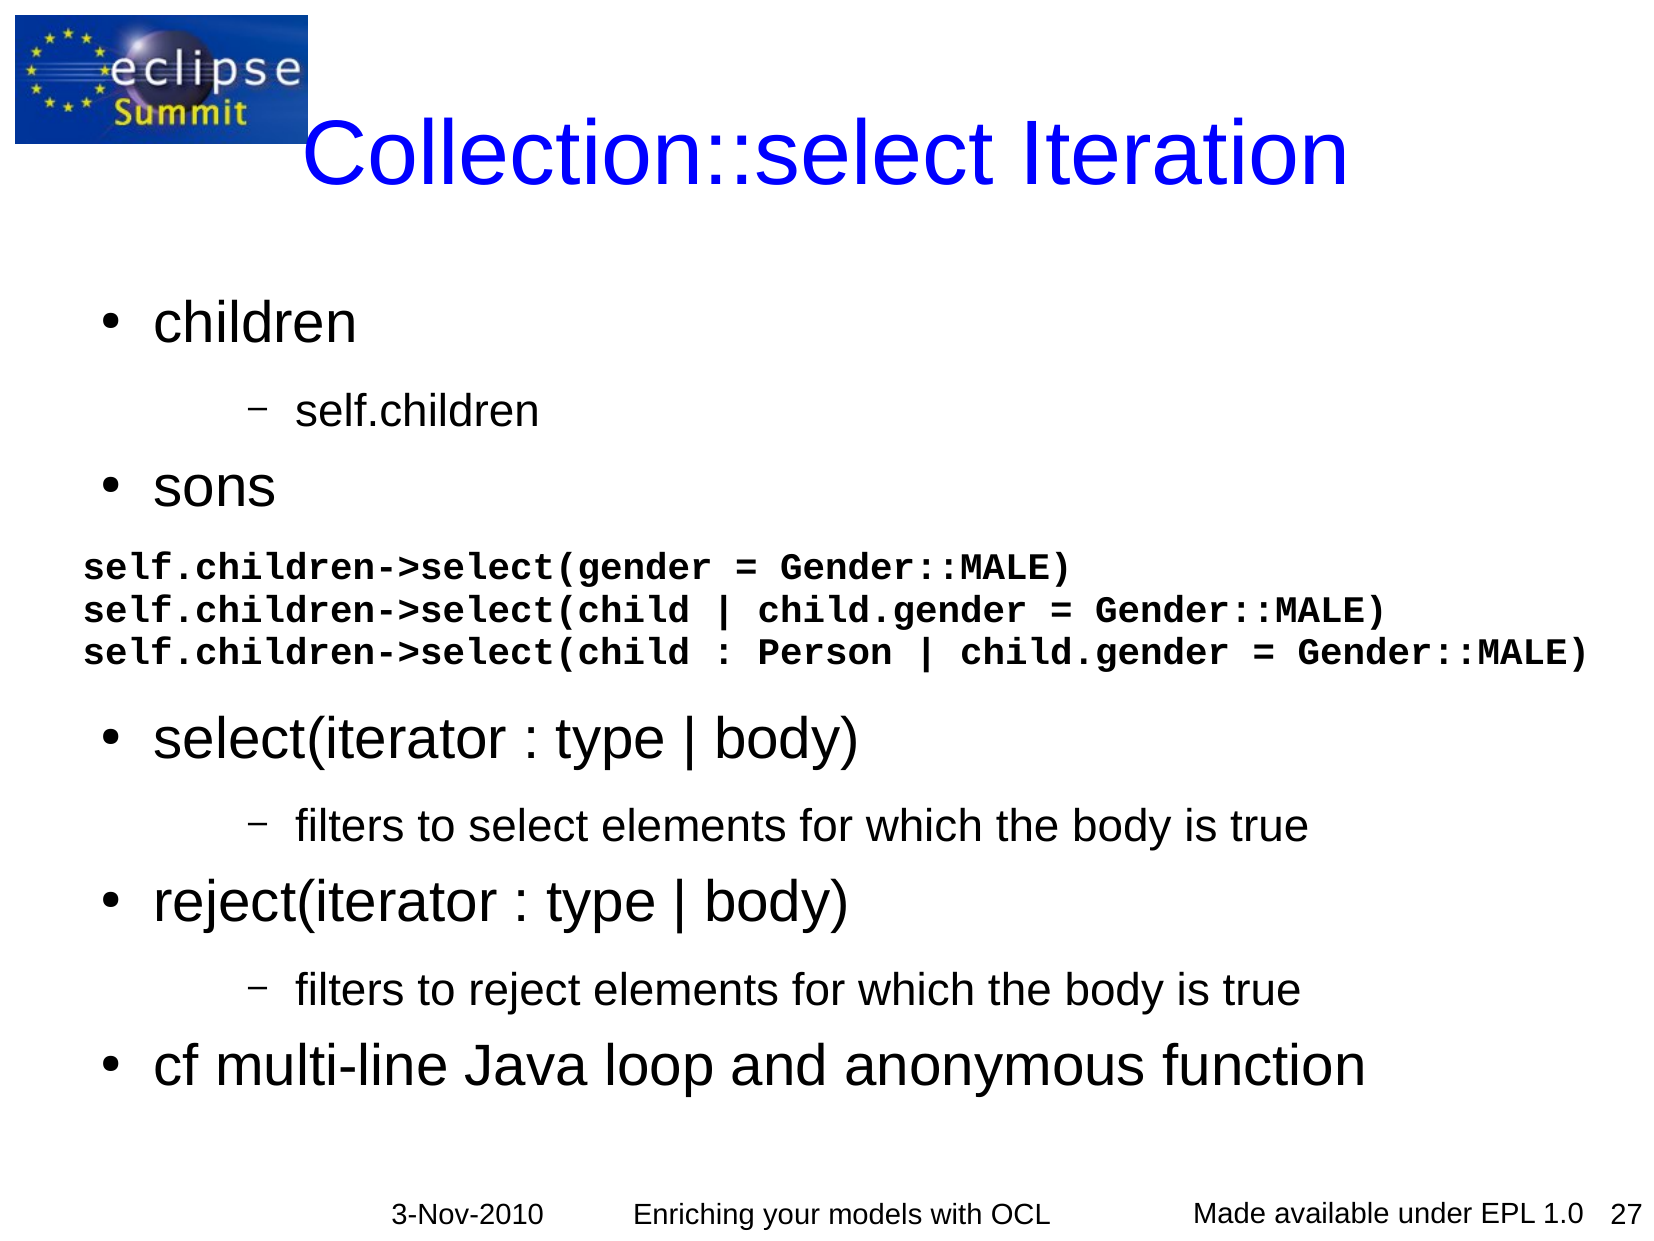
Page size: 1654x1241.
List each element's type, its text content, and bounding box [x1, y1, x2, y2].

list children self.children sons self.children->select(gender = Gender::MALE) self.children->select(child | child.gender = Gender::MALE) self.children->select(child : Person | child.gender = Gender::MALE) select(iterator : type | body) filters to select elements for which the body is true reject(iterator : type | body) filters to reject elements for which the body is true cf multi-line Java loop and anonymous function [82, 290, 1609, 1096]
title Collection::select Iteration [82, 56, 1571, 250]
picture [15, 15, 308, 144]
